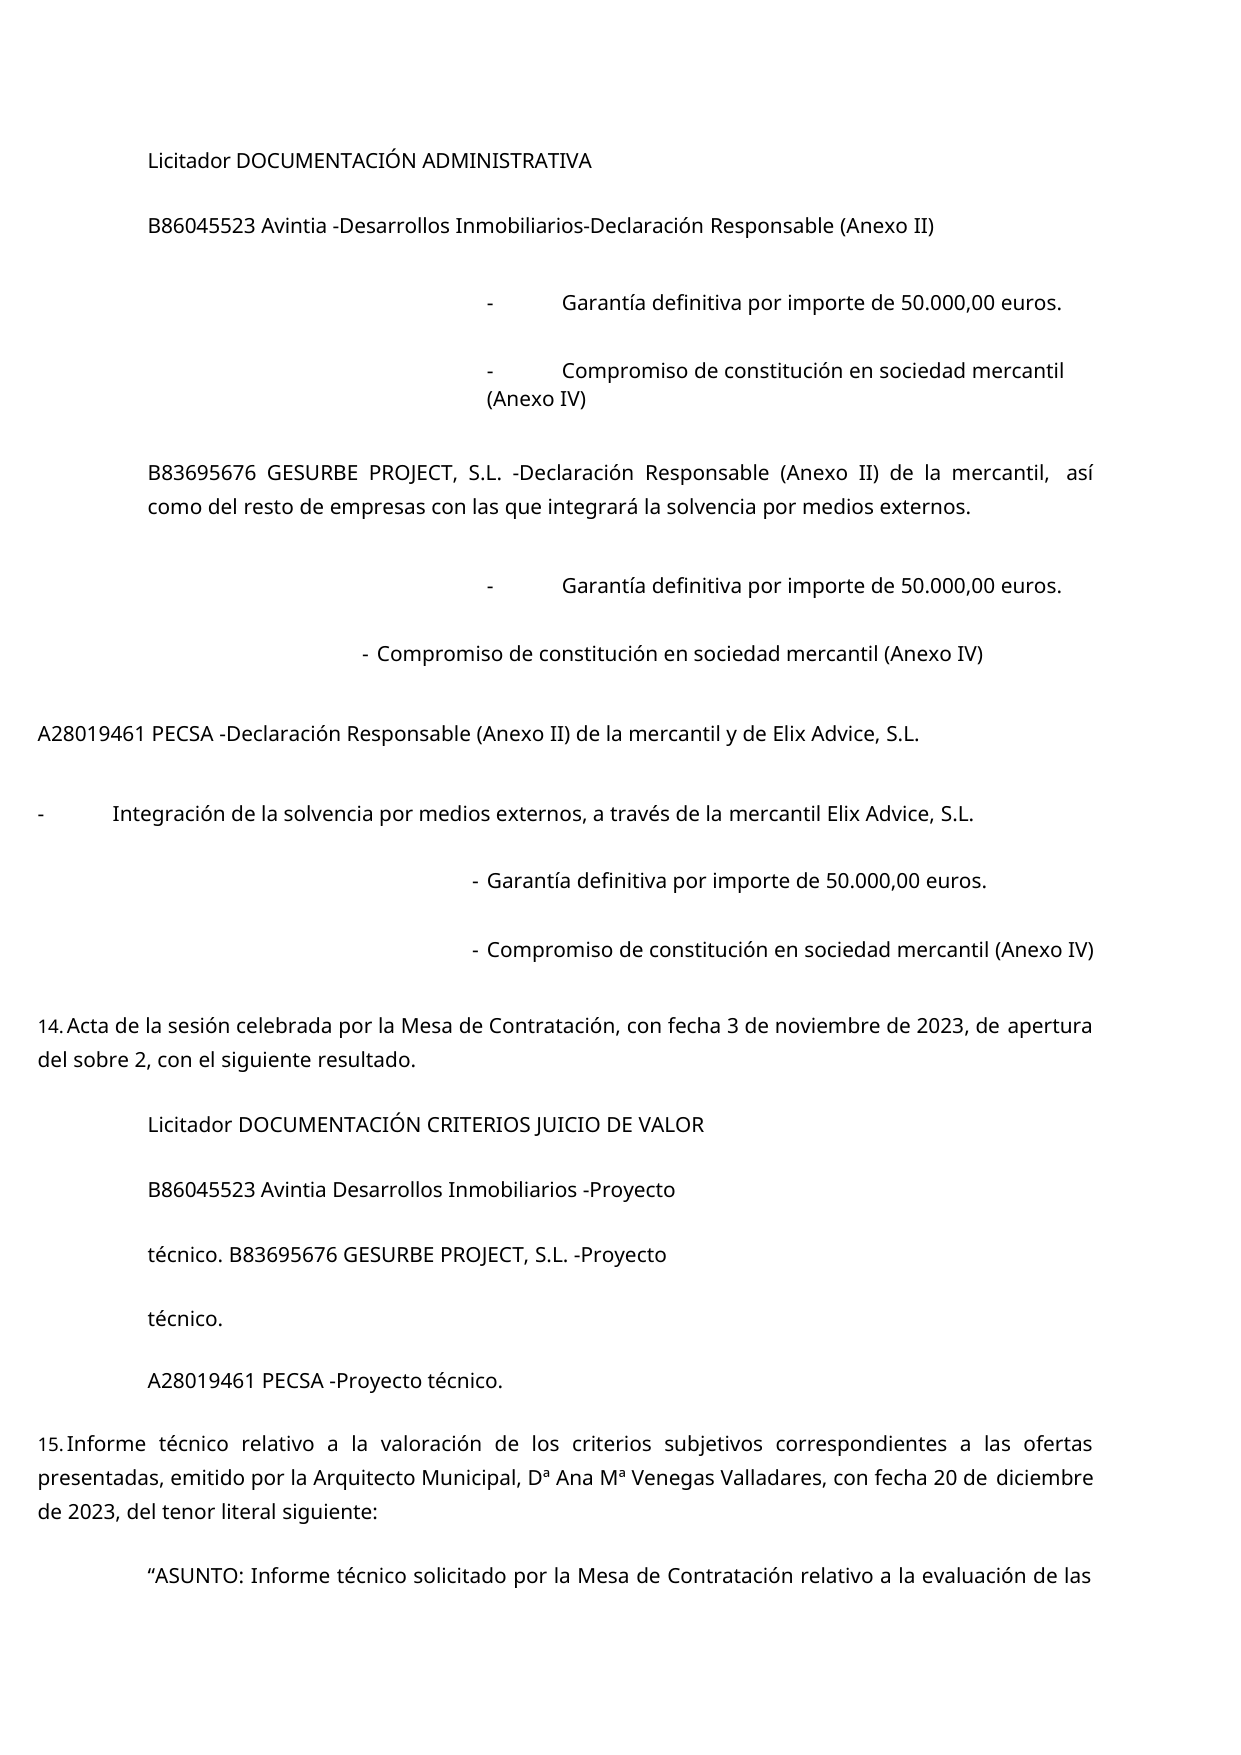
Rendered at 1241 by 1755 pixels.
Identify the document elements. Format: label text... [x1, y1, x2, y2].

list Acta de la sesión celebrada por la Mesa de Contratación, con fecha 3 de noviembre de 2023, de apertura del sobre 2, con el siguiente resultado. [37, 1012, 1093, 1074]
text “ASUNTO: Informe técnico solicitado por la Mesa de Contratación relativo a la evaluación de las [147, 1561, 1093, 1590]
list Garantía definitiva por importe de 50.000,00 euros. [487, 571, 1107, 599]
text Licitador DOCUMENTACIÓN CRITERIOS JUICIO DE VALOR [147, 1110, 1107, 1139]
list Compromiso de constitución en sociedad mercantil (Anexo IV) A28019461 PECSA -Declaración Responsable (Anexo II) de la mercantil y de Elix Advice, S.L. [37, 639, 1062, 748]
list Compromiso de constitución en sociedad mercantil (Anexo IV) [487, 356, 1107, 413]
list Garantía definitiva por importe de 50.000,00 euros. [487, 288, 1107, 316]
list Garantía definitiva por importe de 50.000,00 euros. [472, 867, 1107, 895]
text B86045523 Avintia -Desarrollos Inmobiliarios-Declaración Responsable (Anexo II) [147, 211, 1107, 239]
list Compromiso de constitución en sociedad mercantil (Anexo IV) [472, 935, 1107, 963]
list Informe técnico relativo a la valoración de los criterios subjetivos correspondientes a las ofertas presentadas, emitido por la Arquitecto Municipal, Dª Ana Mª Venegas Valladares, con fecha 20 de diciembre de 2023, del tenor literal siguiente: [37, 1429, 1094, 1526]
text Licitador DOCUMENTACIÓN ADMINISTRATIVA [147, 146, 1107, 175]
text B83695676 GESURBE PROJECT, S.L. -Declaración Responsable (Anexo II) de la mercantil, así como del resto de empresas con las que integrará la solvencia por medios externos. [147, 458, 1093, 521]
text B86045523 Avintia Desarrollos Inmobiliarios -Proyecto técnico. B83695676 GESURBE PROJECT, S.L. -Proyecto técnico. [147, 1175, 728, 1333]
text A28019461 PECSA -Proyecto técnico. [147, 1369, 1107, 1393]
list Integración de la solvencia por medios externos, a través de la mercantil Elix Advice, S.L. [37, 799, 1064, 827]
